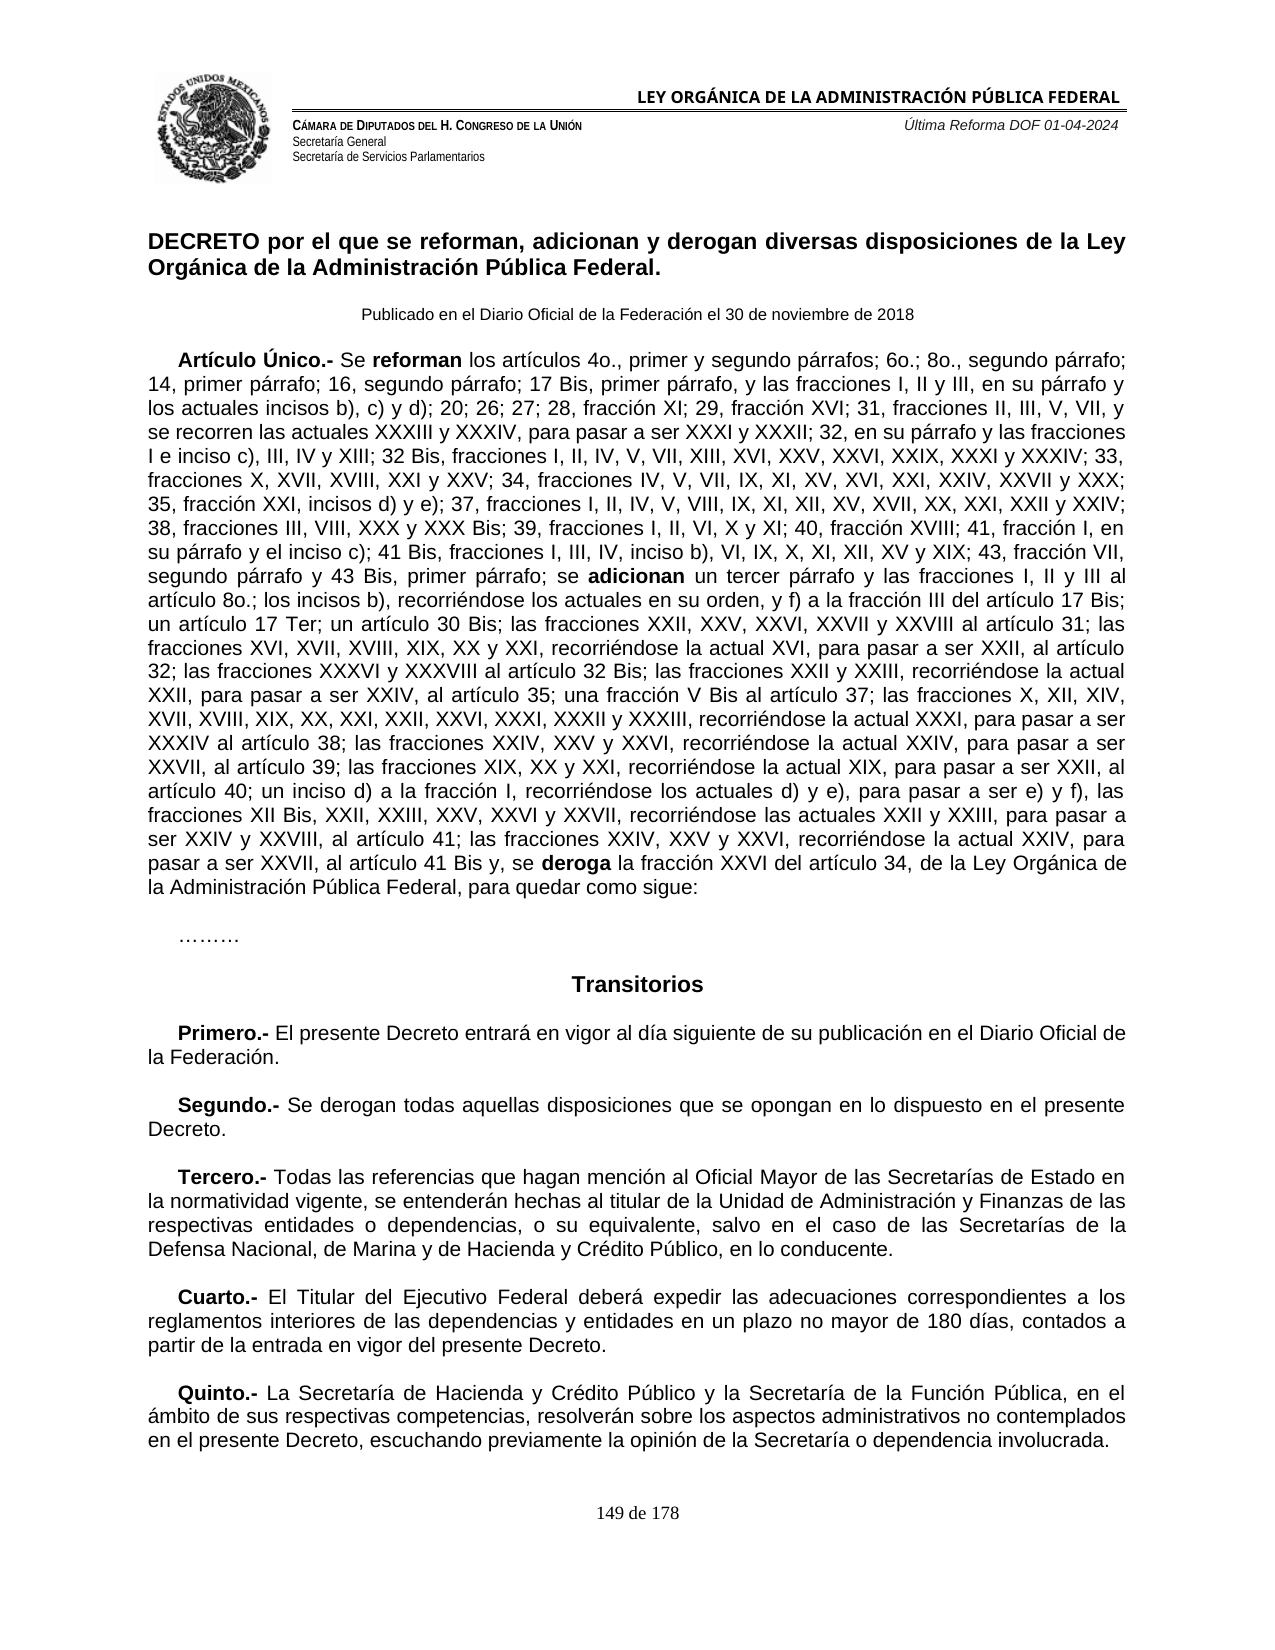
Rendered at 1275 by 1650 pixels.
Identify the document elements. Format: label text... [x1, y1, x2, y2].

text Primero.- El presente Decreto entrará en vigor al día siguiente de su publicación en el Diario Oficial de la Federación. [148, 1021, 1127, 1069]
text Transitorios [148, 971, 1127, 997]
text Cuarto.- El Titular del Ejecutivo Federal deberá expedir las adecuaciones correspondientes a los reglamentos interiores de las dependencias y entidades en un plazo no mayor de 180 días, contados a partir de la entrada en vigor del presente Decreto. [148, 1284, 1127, 1356]
text DECRETO por el que se reforman, adicionan y derogan diversas disposiciones de la Ley Orgánica de la Administración Pública Federal. [148, 228, 1127, 281]
text Tercero.- Todas las referencias que hagan mención al Oficial Mayor de las Secretarías de Estado en la normatividad vigente, se entenderán hechas al titular de la Unidad de Administración y Finanzas de las respectivas entidades o dependencias, o su equivalente, salvo en el caso de las Secretarías de la Defensa Nacional, de Marina y de Hacienda y Crédito Público, en lo conducente. [148, 1165, 1127, 1261]
text Segundo.- Se derogan todas aquellas disposiciones que se opongan en lo dispuesto en el presente Decreto. [148, 1093, 1127, 1141]
text Publicado en el Diario Oficial de la Federación el 30 de noviembre de 2018 [148, 305, 1127, 324]
text ……… [148, 923, 1127, 947]
text Quinto.- La Secretaría de Hacienda y Crédito Público y la Secretaría de la Función Pública, en el ámbito de sus respectivas competencias, resolverán sobre los aspectos administrativos no contemplados en el presente Decreto, escuchando previamente la opinión de la Secretaría o dependencia involucrada. [148, 1380, 1127, 1452]
text Artículo Único.- Se reforman los artículos 4o., primer y segundo párrafos; 6o.; 8o., segundo párrafo; 14, primer párrafo; 16, segundo párrafo; 17 Bis, primer párrafo, y las fracciones I, II y III, en su párrafo y los actuales incisos b), c) y d); 20; 26; 27; 28, fracción XI; 29, fracción XVI; 31, fracciones II, III, V, VII, y se recorren las actuales XXXIII y XXXIV, para pasar a ser XXXI y XXXII; 32, en su párrafo y las fracciones I e inciso c), III, IV y XIII; 32 Bis, fracciones I, II, IV, V, VII, XIII, XVI, XXV, XXVI, XXIX, XXXI y XXXIV; 33, fracciones X, XVII, XVIII, XXI y XXV; 34, fracciones IV, V, VII, IX, XI, XV, XVI, XXI, XXIV, XXVII y XXX; 35, fracción XXI, incisos d) y e); 37, fracciones I, II, IV, V, VIII, IX, XI, XII, XV, XVII, XX, XXI, XXII y XXIV; 38, fracciones III, VIII, XXX y XXX Bis; 39, fracciones I, II, VI, X y XI; 40, fracción XVIII; 41, fracción I, en su párrafo y el inciso c); 41 Bis, fracciones I, III, IV, inciso b), VI, IX, X, XI, XII, XV y XIX; 43, fracción VII, segundo párrafo y 43 Bis, primer párrafo; se adicionan un tercer párrafo y las fracciones I, II y III al artículo 8o.; los incisos b), recorriéndose los actuales en su orden, y f) a la fracción III del artículo 17 Bis; un artículo 17 Ter; un artículo 30 Bis; las fracciones XXII, XXV, XXVI, XXVII y XXVIII al artículo 31; las fracciones XVI, XVII, XVIII, XIX, XX y XXI, recorriéndose la actual XVI, para pasar a ser XXII, al artículo 32; las fracciones XXXVI y XXXVIII al artículo 32 Bis; las fracciones XXII y XXIII, recorriéndose la actual XXII, para pasar a ser XXIV, al artículo 35; una fracción V Bis al artículo 37; las fracciones X, XII, XIV, XVII, XVIII, XIX, XX, XXI, XXII, XXVI, XXXI, XXXII y XXXIII, recorriéndose la actual XXXI, para pasar a ser XXXIV al artículo 38; las fracciones XXIV, XXV y XXVI, recorriéndose la actual XXIV, para pasar a ser XXVII, al artículo 39; las fracciones XIX, XX y XXI, recorriéndose la actual XIX, para pasar a ser XXII, al artículo 40; un inciso d) a la fracción I, recorriéndose los actuales d) y e), para pasar a ser e) y f), las fracciones XII Bis, XXII, XXIII, XXV, XXVI y XXVII, recorriéndose las actuales XXII y XXIII, para pasar a ser XXIV y XXVIII, al artículo 41; las fracciones XXIV, XXV y XXVI, recorriéndose la actual XXIV, para pasar a ser XXVII, al artículo 41 Bis y, se deroga la fracción XXVI del artículo 34, de la Ley Orgánica de la Administración Pública Federal, para quedar como sigue: [148, 348, 1127, 899]
